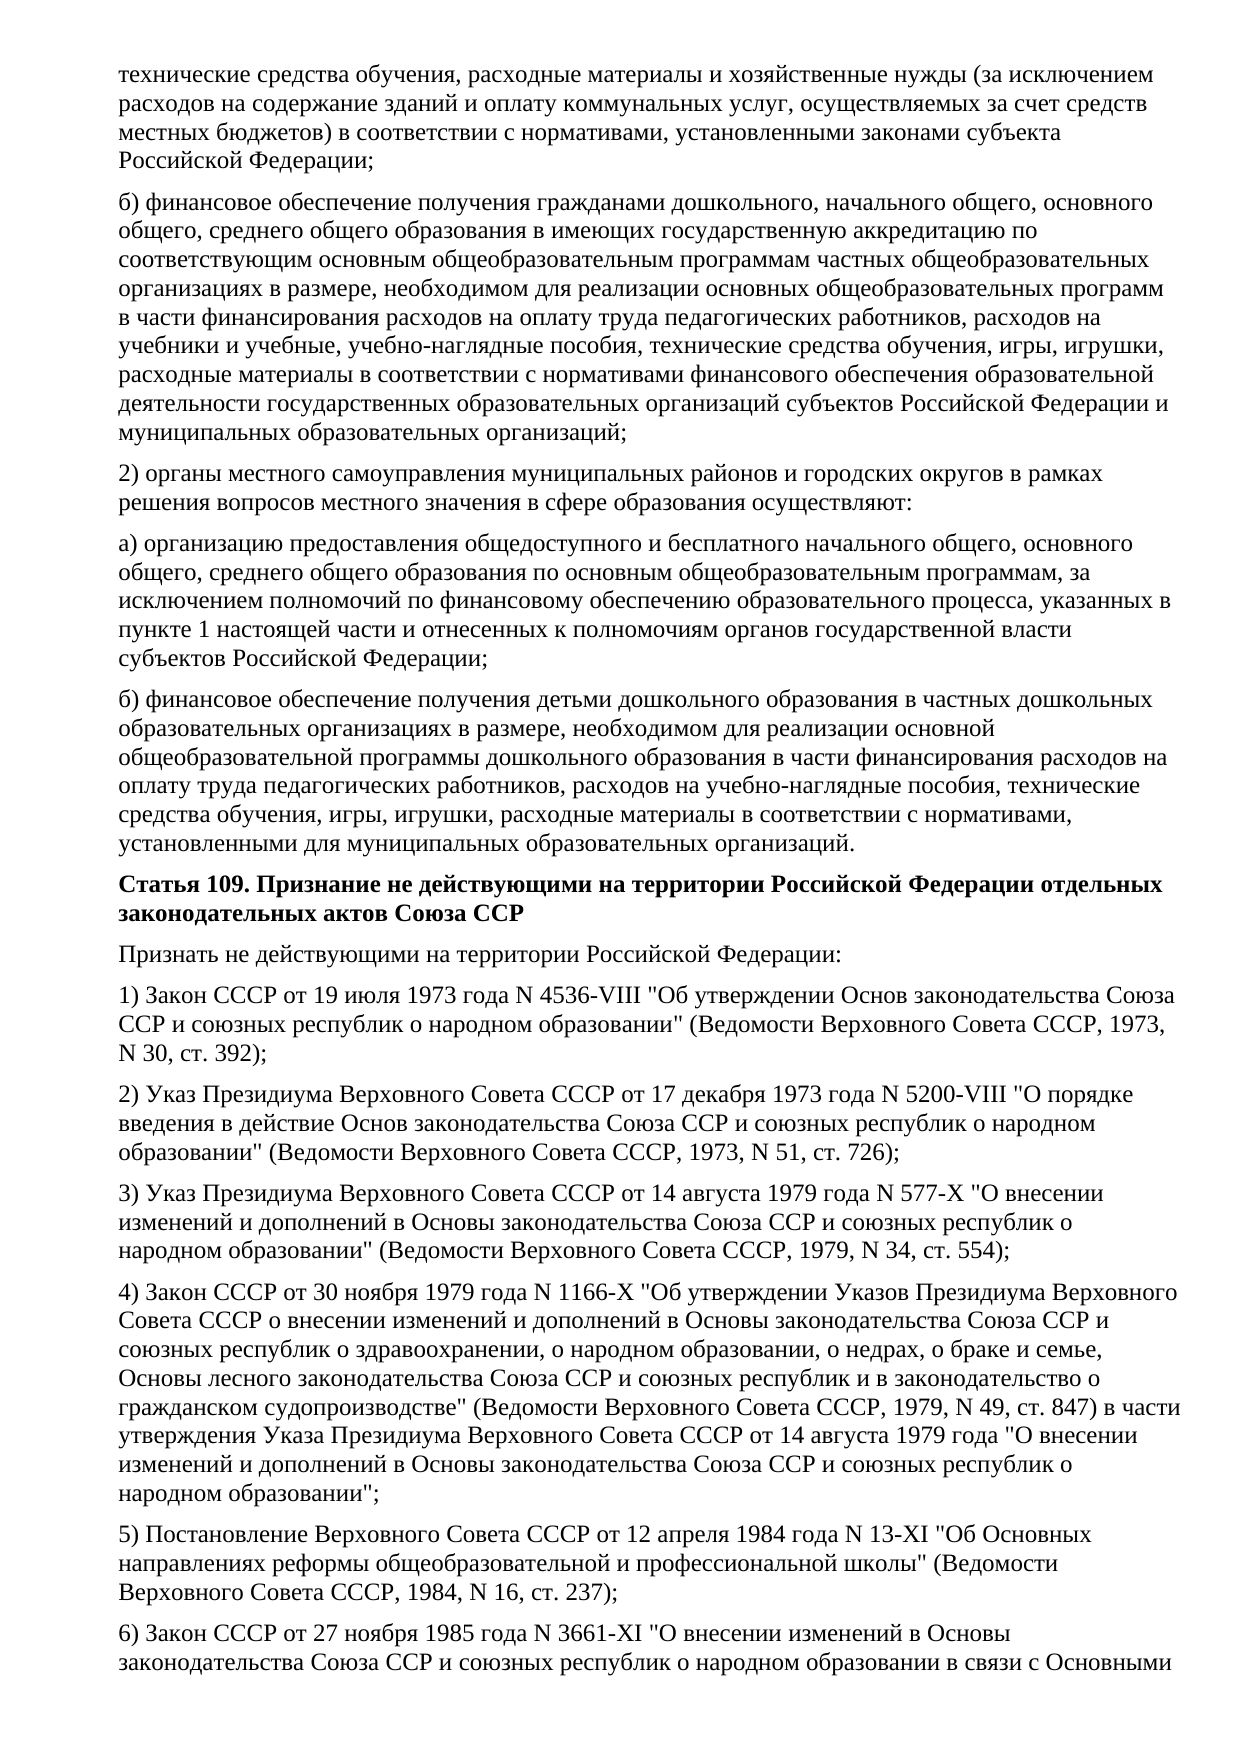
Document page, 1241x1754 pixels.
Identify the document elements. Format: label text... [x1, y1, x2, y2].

text 2) органы местного самоуправления муниципальных районов и городских округов в рамках решения вопросов местного значения в сфере образования осуществляют: [118, 458, 1181, 515]
text а) организацию предоставления общедоступного и бесплатного начального общего, основного общего, среднего общего образования по основным общеобразовательным программам, за исключением полномочий по финансовому обеспечению образовательного процесса, указанных в пункте 1 настоящей части и отнесенных к полномочиям органов государственной власти субъектов Российской Федерации; [118, 528, 1181, 672]
text 1) Закон СССР от 19 июля 1973 года N 4536-VIII "Об утверждении Основ законодательства Союза ССР и союзных республик о народном образовании" (Ведомости Верховного Совета СССР, 1973, N 30, ст. 392); [118, 980, 1181, 1067]
text б) финансовое обеспечение получения гражданами дошкольного, начального общего, основного общего, среднего общего образования в имеющих государственную аккредитацию по соответствующим основным общеобразовательным программам частных общеобразовательных организациях в размере, необходимом для реализации основных общеобразовательных программ в части финансирования расходов на оплату труда педагогических работников, расходов на учебники и учебные, учебно-наглядные пособия, технические средства обучения, игры, игрушки, расходные материалы в соответствии с нормативами финансового обеспечения образовательной деятельности государственных образовательных организаций субъектов Российской Федерации и муниципальных образовательных организаций; [118, 187, 1181, 445]
text б) финансовое обеспечение получения детьми дошкольного образования в частных дошкольных образовательных организациях в размере, необходимом для реализации основной общеобразовательной программы дошкольного образования в части финансирования расходов на оплату труда педагогических работников, расходов на учебно-наглядные пособия, технические средства обучения, игры, игрушки, расходные материалы в соответствии с нормативами, установленными для муниципальных образовательных организаций. [118, 684, 1181, 857]
text 6) Закон СССР от 27 ноября 1985 года N 3661-XI "О внесении изменений в Основы законодательства Союза ССР и союзных республик о народном образовании в связи с Основными [118, 1618, 1181, 1675]
text Признать не действующими на территории Российской Федерации: [118, 939, 1181, 968]
text Статья 109. Признание не действующими на территории Российской Федерации отдельных законодательных актов Союза ССР [118, 869, 1181, 927]
text 3) Указ Президиума Верховного Совета СССР от 14 августа 1979 года N 577-X "О внесении изменений и дополнений в Основы законодательства Союза ССР и союзных республик о народном образовании" (Ведомости Верховного Совета СССР, 1979, N 34, ст. 554); [118, 1178, 1181, 1264]
text 5) Постановление Верховного Совета СССР от 12 апреля 1984 года N 13-XI "Об Основных направлениях реформы общеобразовательной и профессиональной школы" (Ведомости Верховного Совета СССР, 1984, N 16, ст. 237); [118, 1519, 1181, 1605]
text 4) Закон СССР от 30 ноября 1979 года N 1166-Х "Об утверждении Указов Президиума Верховного Совета СССР о внесении изменений и дополнений в Основы законодательства Союза ССР и союзных республик о здравоохранении, о народном образовании, о недрах, о браке и семье, Основы лесного законодательства Союза ССР и союзных республик и в законодательство о гражданском судопроизводстве" (Ведомости Верховного Совета СССР, 1979, N 49, ст. 847) в части утверждения Указа Президиума Верховного Совета СССР от 14 августа 1979 года "О внесении изменений и дополнений в Основы законодательства Союза ССР и союзных республик о народном образовании"; [118, 1277, 1181, 1507]
text технические средства обучения, расходные материалы и хозяйственные нужды (за исключением расходов на содержание зданий и оплату коммунальных услуг, осуществляемых за счет средств местных бюджетов) в соответствии с нормативами, установленными законами субъекта Российской Федерации; [118, 59, 1181, 174]
text 2) Указ Президиума Верховного Совета СССР от 17 декабря 1973 года N 5200-VIII "О порядке введения в действие Основ законодательства Союза ССР и союзных республик о народном образовании" (Ведомости Верховного Совета СССР, 1973, N 51, ст. 726); [118, 1079, 1181, 1165]
